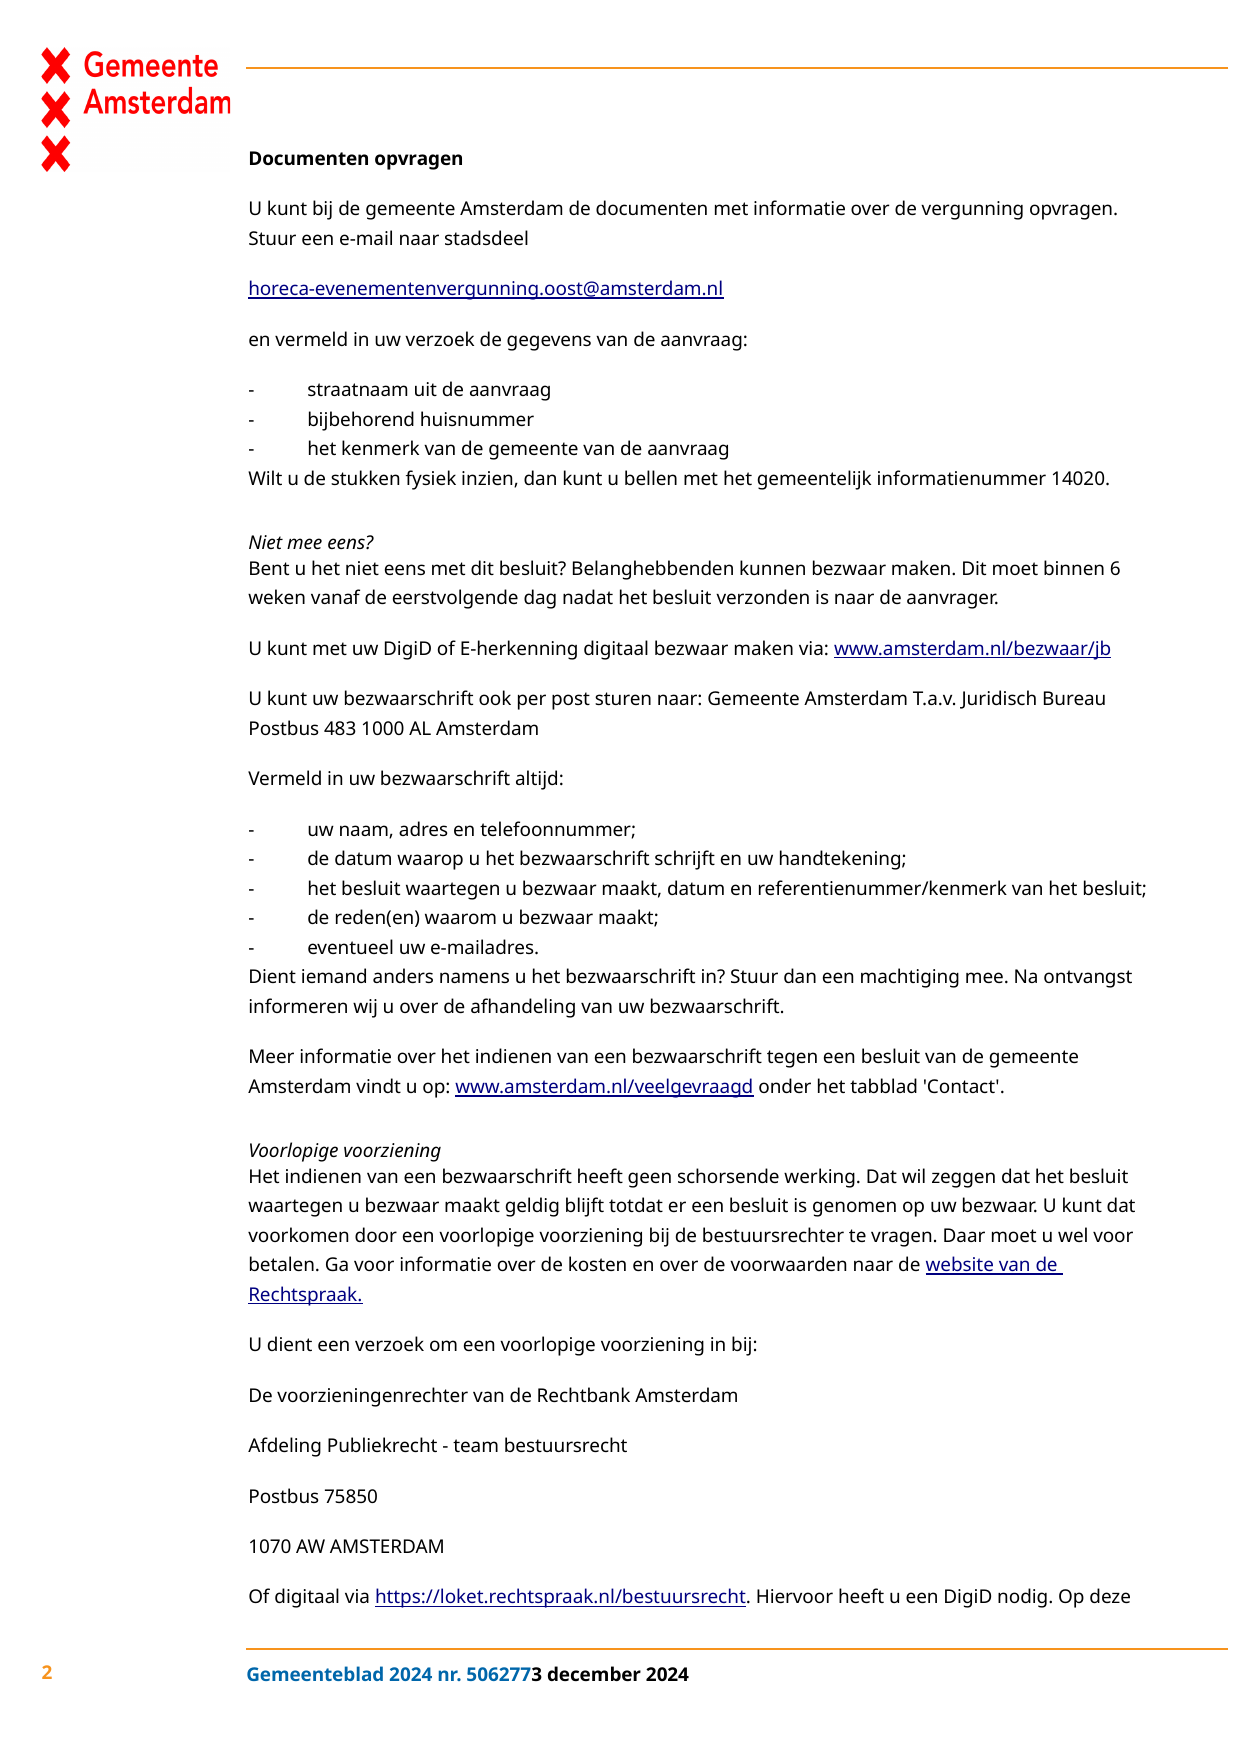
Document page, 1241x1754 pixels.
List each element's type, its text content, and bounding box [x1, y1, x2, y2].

text horeca-evenementenvergunning.oost@amsterdam.nl [248, 276, 1152, 301]
list straatnaam uit de aanvraag [248, 376, 1152, 402]
text Niet mee eens? [248, 529, 1152, 555]
text Voorlopige voorziening [248, 1137, 1152, 1163]
text De voorzieningenrechter van de Rechtbank Amsterdam [248, 1382, 1152, 1408]
text Dient iemand anders namens u het bezwaarschrift in? Stuur dan een machtiging mee. Na ontvangst informeren wij u over de afhandeling van uw bezwaarschrift. [248, 964, 1152, 1019]
list eventueel uw e-mailadres. [248, 934, 1152, 960]
list uw naam, adres en telefoonnummer; [248, 816, 1152, 841]
list het kenmerk van de gemeente van de aanvraag [248, 436, 1152, 461]
list de datum waarop u het bezwaarschrift schrijft en uw handtekening; [248, 845, 1152, 871]
text Bent u het niet eens met dit besluit? Belanghebbenden kunnen bezwaar maken. Dit moet binnen 6 weken vanaf de eerstvolgende dag nadat het besluit verzonden is naar de aanvrager. [248, 555, 1152, 610]
text Het indienen van een bezwaarschrift heeft geen schorsende werking. Dat wil zeggen dat het besluit waartegen u bezwaar maakt geldig blijft totdat er een besluit is genomen op uw bezwaar. U kunt dat voorkomen door een voorlopige voorziening bij de bestuursrechter te vragen. Daar moet u wel voor betalen. Ga voor informatie over de kosten en over de voorwaarden naar de website van de Rechtspraak. [248, 1163, 1152, 1307]
text Meer informatie over het indienen van een bezwaarschrift tegen een besluit van de gemeente Amsterdam vindt u op: www.amsterdam.nl/veelgevraagd onder het tabblad 'Contact'. [248, 1044, 1152, 1099]
text Of digitaal via https://loket.rechtspraak.nl/bestuursrecht. Hiervoor heeft u een DigiD nodig. Op deze [248, 1584, 1152, 1609]
text Wilt u de stukken fysiek inzien, dan kunt u bellen met het gemeentelijk informatienummer 14020. [248, 465, 1152, 491]
list het besluit waartegen u bezwaar maakt, datum en referentienummer/kenmerk van het besluit; [248, 875, 1152, 901]
text U kunt uw bezwaarschrift ook per post sturen naar: Gemeente Amsterdam T.a.v. Juridisch Bureau Postbus 483 1000 AL Amsterdam [248, 685, 1152, 741]
picture [41, 47, 231, 172]
list de reden(en) waarom u bezwaar maakt; [248, 904, 1152, 930]
text Vermeld in uw bezwaarschrift altijd: [248, 765, 1152, 791]
text U kunt met uw DigiD of E-herkenning digitaal bezwaar maken via: www.amsterdam.nl/bezwaar/jb [248, 635, 1152, 661]
text U kunt bij de gemeente Amsterdam de documenten met informatie over de vergunning opvragen. Stuur een e-mail naar stadsdeel [248, 196, 1152, 251]
text U dient een verzoek om een voorlopige voorziening in bij: [248, 1332, 1152, 1357]
text en vermeld in uw verzoek de gegevens van de aanvraag: [248, 326, 1152, 352]
text 1070 AW AMSTERDAM [248, 1533, 1152, 1559]
text Postbus 75850 [248, 1483, 1152, 1509]
text Afdeling Publiekrecht - team bestuursrecht [248, 1432, 1152, 1458]
list bijbehorend huisnummer [248, 406, 1152, 432]
text Documenten opvragen [248, 145, 1152, 171]
